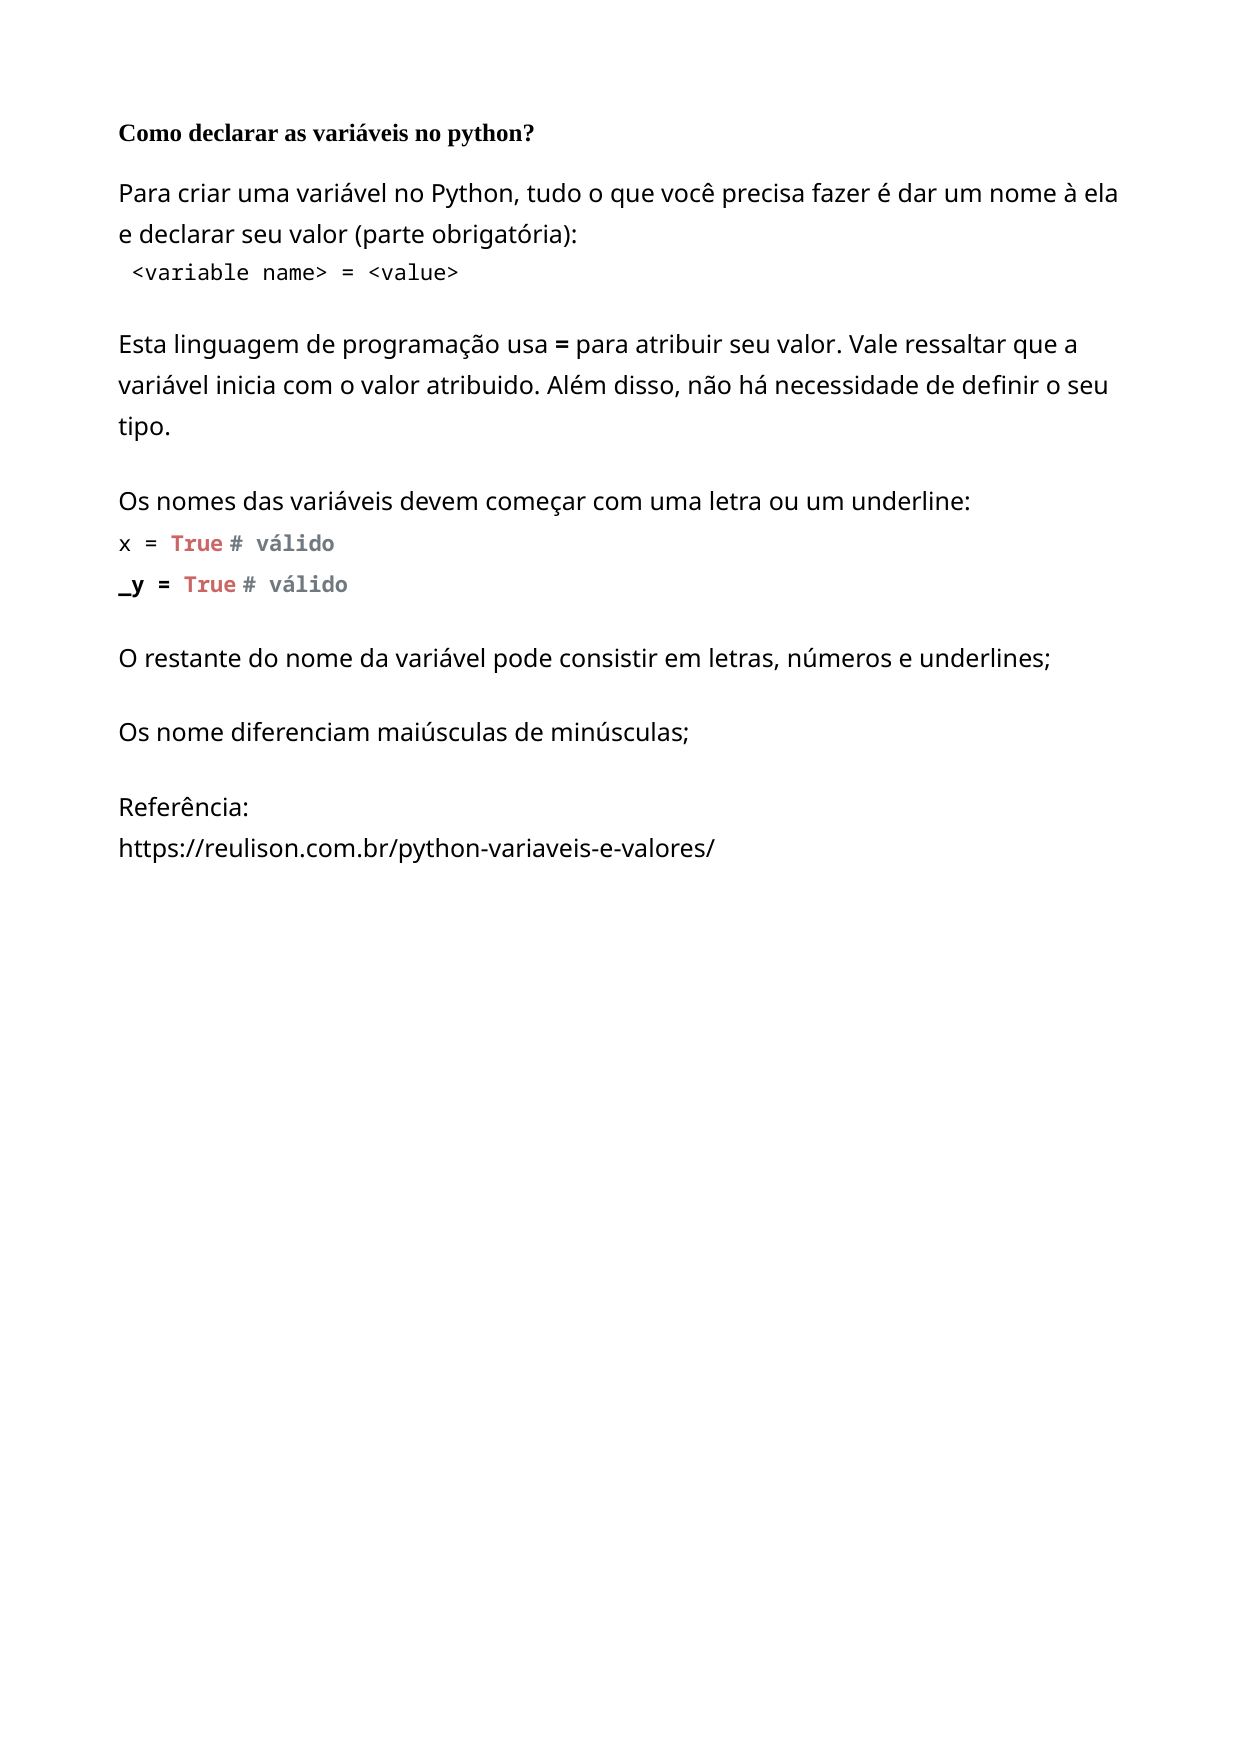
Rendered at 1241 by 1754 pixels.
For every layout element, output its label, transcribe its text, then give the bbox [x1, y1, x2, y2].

text <variable name> = <value> [118, 257, 1122, 287]
text Os nomes das variáveis devem começar com uma letra ou um underline: [118, 484, 1122, 518]
text _y = True # válido [118, 565, 1122, 599]
text Referência: [118, 790, 1122, 824]
text O restante do nome da variável pode consistir em letras, números e underlines; [118, 640, 1122, 674]
text Os nome diferenciam maiúsculas de minúsculas; [118, 715, 1122, 749]
text Como declarar as variáveis no python? [118, 118, 1122, 147]
text Esta linguagem de programação usa = para atribuir seu valor. Vale ressaltar que a variável inicia com o valor atribuido. Além disso, não há necessidade de definir o seu tipo. [118, 327, 1122, 443]
text Para criar uma variável no Python, tudo o que você precisa fazer é dar um nome à ela e declarar seu valor (parte obrigatória): [118, 176, 1122, 251]
text https://reulison.com.br/python-variaveis-e-valores/ [118, 831, 1122, 865]
text x = True # válido [118, 524, 1122, 558]
